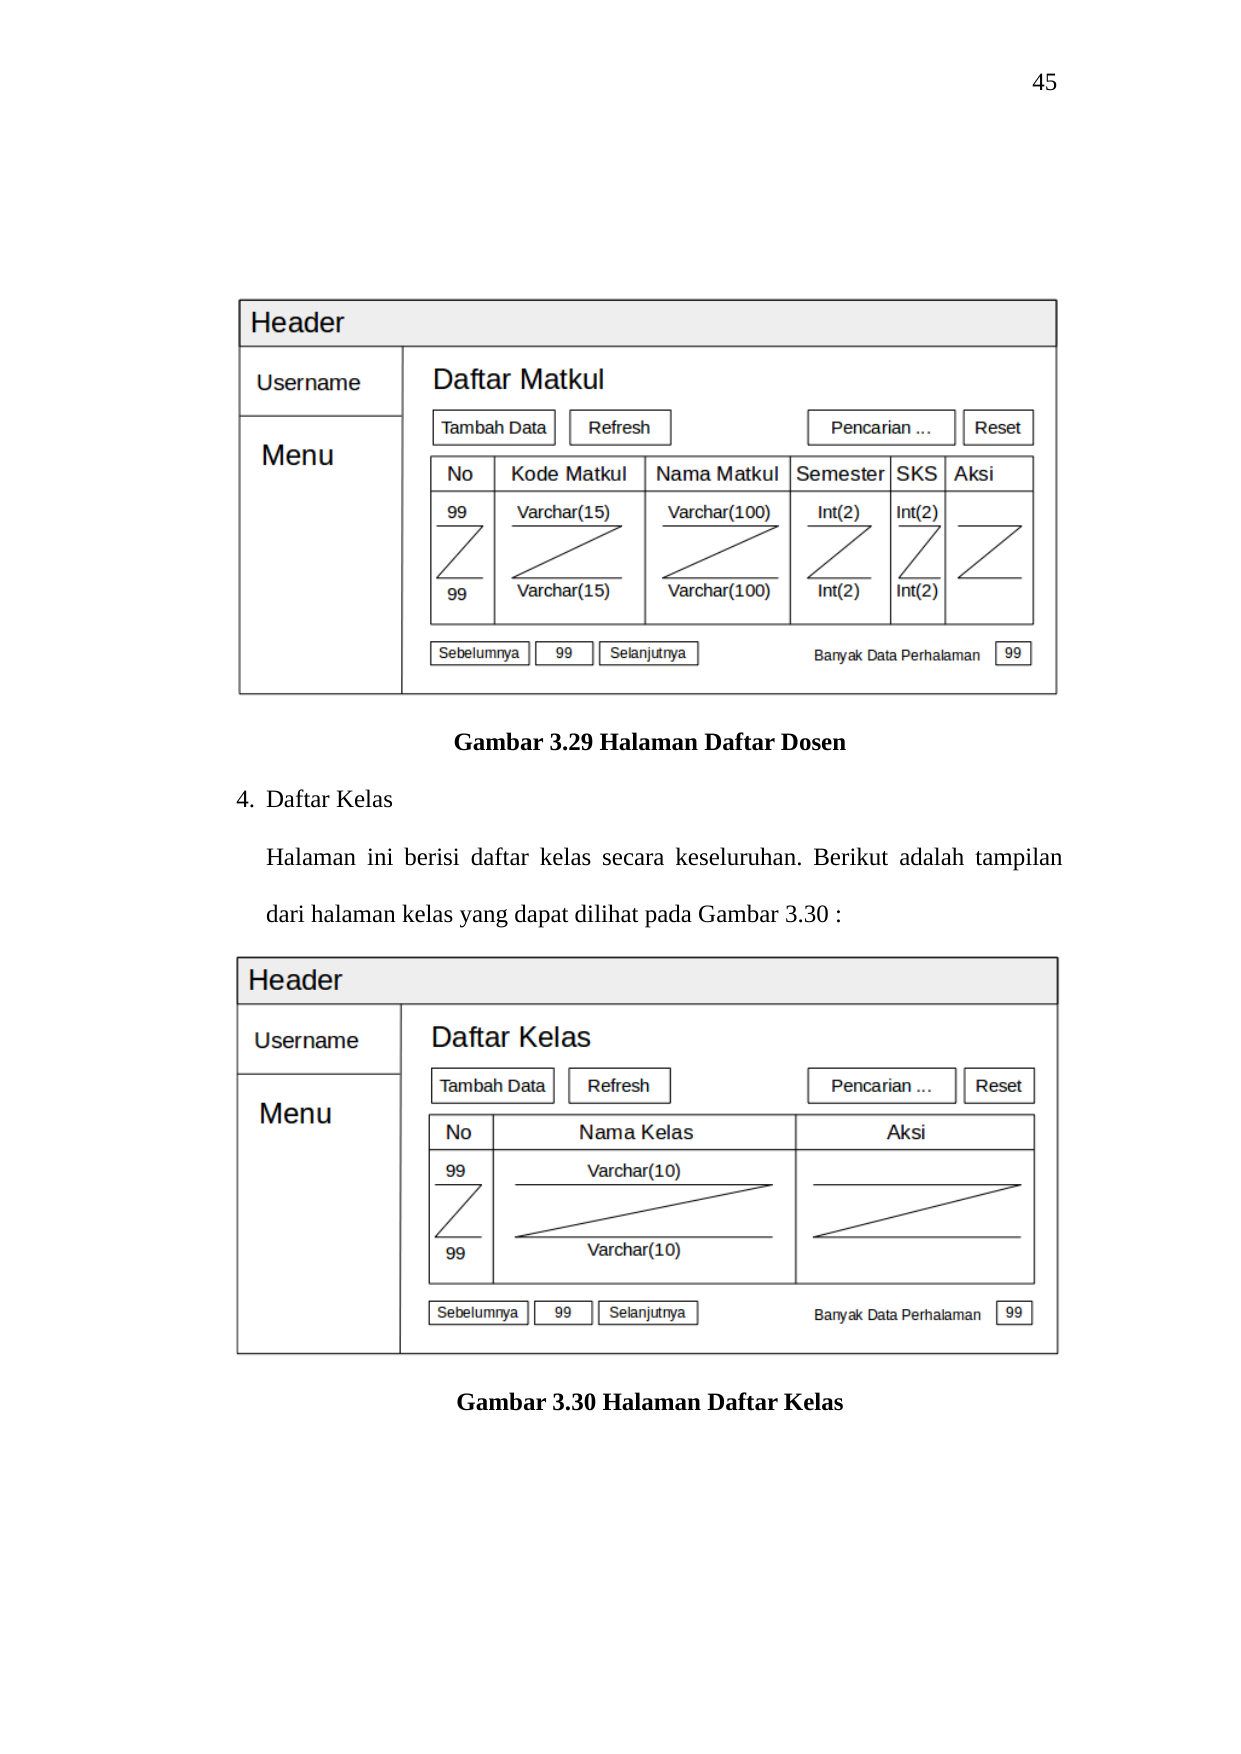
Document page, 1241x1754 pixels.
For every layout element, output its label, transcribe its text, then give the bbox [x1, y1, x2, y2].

picture [236, 956, 1064, 1359]
picture [236, 295, 1064, 698]
text Gambar 3.30 Halaman Daftar Kelas [236, 1359, 1063, 1416]
list Daftar Kelas [236, 784, 1063, 813]
list Halaman ini berisi daftar kelas secara keseluruhan. Berikut adalah tampilan dari halaman kelas yang dapat dilihat pada Gambar 3.30 : [236, 842, 1063, 928]
text Gambar 3.29 Halaman Daftar Dosen [236, 698, 1063, 755]
